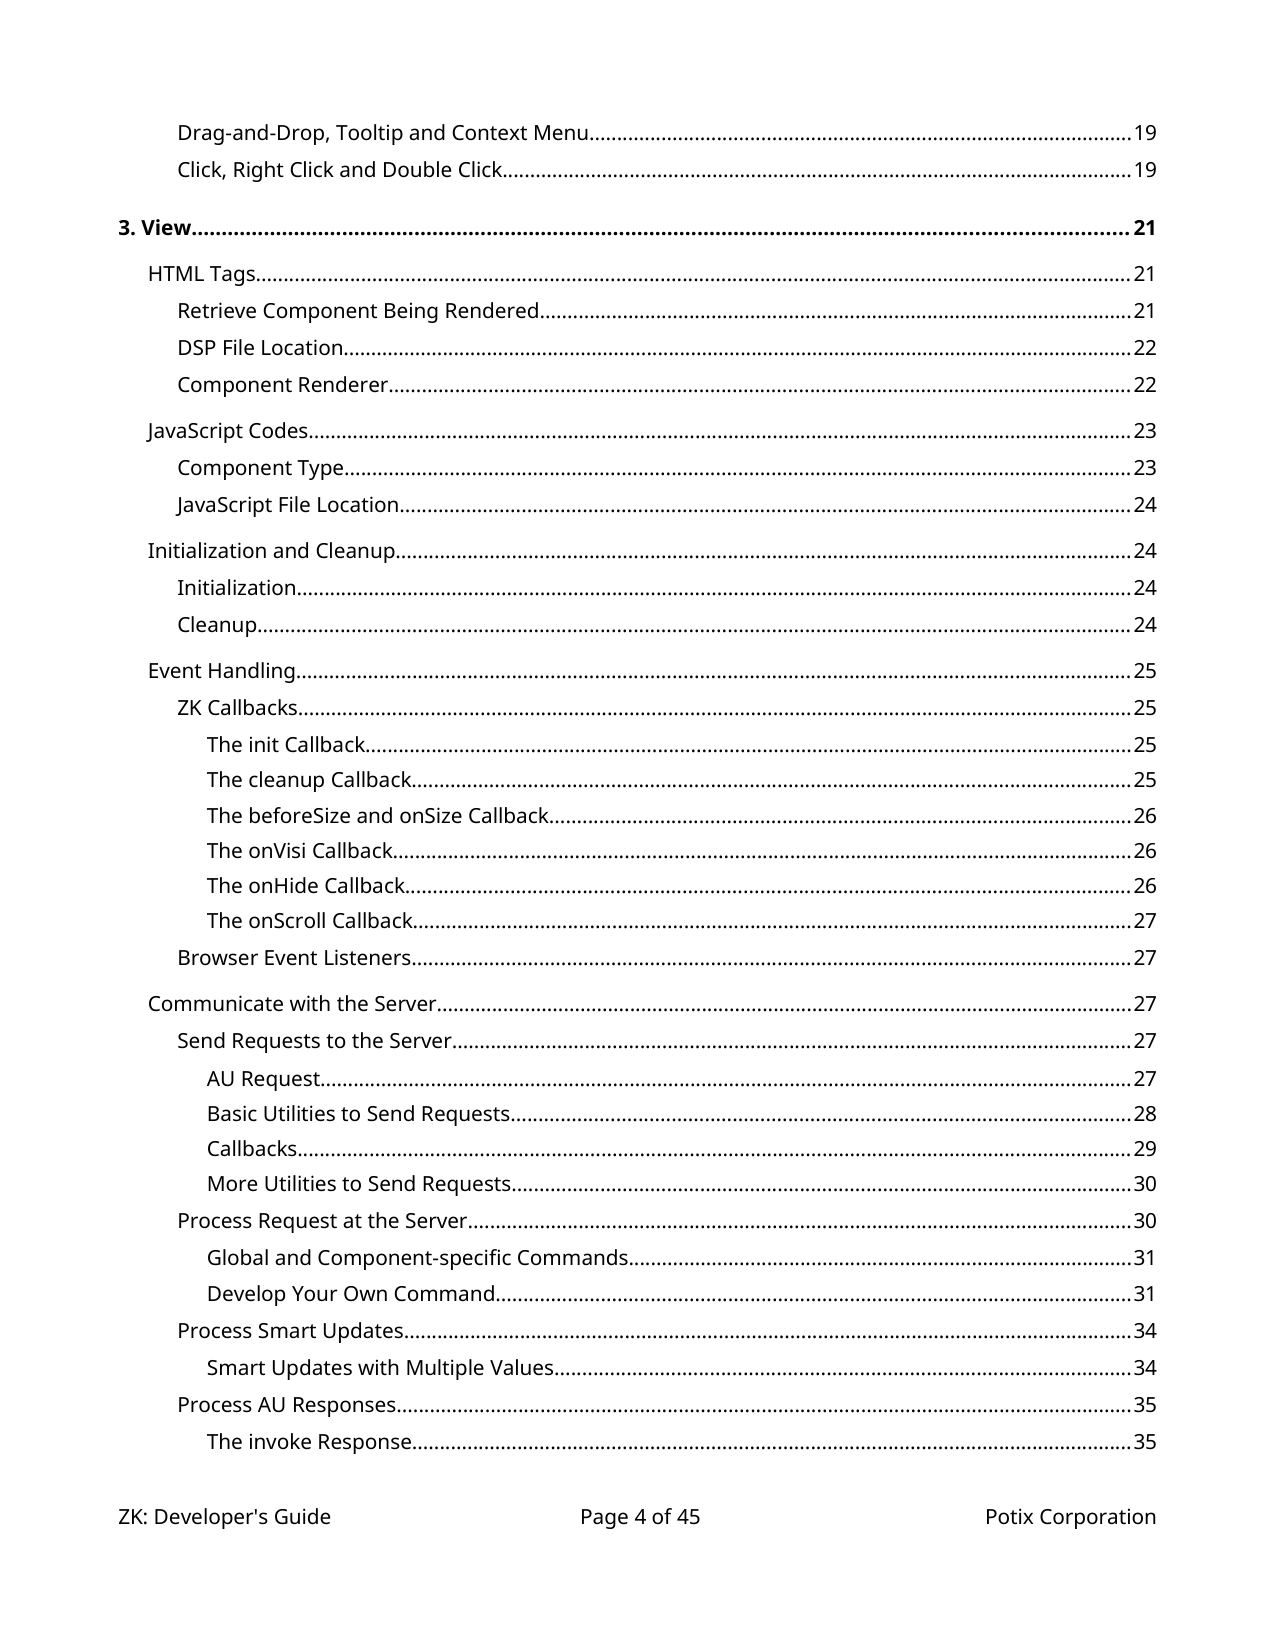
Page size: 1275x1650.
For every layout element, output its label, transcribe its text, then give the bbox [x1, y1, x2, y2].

text The onHide Callback 26 [207, 871, 1157, 899]
text The init Callback 25 [207, 730, 1157, 759]
text Drag-and-Drop, Tooltip and Context Menu 19 [177, 118, 1157, 146]
text The beforeSize and onSize Callback 26 [207, 801, 1157, 829]
text AU Request 27 [207, 1064, 1157, 1092]
text Smart Updates with Multiple Values 34 [207, 1353, 1157, 1381]
text Develop Your Own Command 31 [207, 1279, 1157, 1307]
text DSP File Location 22 [177, 333, 1157, 361]
text Process Smart Updates 34 [177, 1316, 1157, 1344]
text JavaScript File Location 24 [177, 490, 1157, 518]
text ZK Callbacks 25 [177, 693, 1157, 722]
text HTML Tags 21 [148, 259, 1157, 287]
text 3. View 21 [118, 213, 1157, 241]
text JavaScript Codes 23 [148, 416, 1157, 444]
text Component Renderer 22 [177, 370, 1157, 398]
text The cleanup Callback 25 [207, 766, 1157, 794]
text Retrieve Component Being Rendered 21 [177, 296, 1157, 324]
text More Utilities to Send Requests 30 [207, 1169, 1157, 1197]
text Communicate with the Server 27 [148, 989, 1157, 1018]
text Callbacks 29 [207, 1134, 1157, 1162]
text Initialization and Cleanup 24 [148, 536, 1157, 564]
text Basic Utilities to Send Requests 28 [207, 1099, 1157, 1127]
text Event Handling 25 [148, 656, 1157, 684]
text Initialization 24 [177, 573, 1157, 601]
text Process AU Responses 35 [177, 1390, 1157, 1418]
text Send Requests to the Server 27 [177, 1027, 1157, 1055]
text Click, Right Click and Double Click 19 [177, 155, 1157, 183]
text Browser Event Listeners 27 [177, 943, 1157, 972]
text The invoke Response 35 [207, 1427, 1157, 1455]
text Process Request at the Server 30 [177, 1206, 1157, 1234]
text Global and Component-specific Commands 31 [207, 1243, 1157, 1272]
text The onVisi Callback 26 [207, 836, 1157, 864]
text Cleanup 24 [177, 610, 1157, 638]
text The onScroll Callback 27 [207, 906, 1157, 935]
text Component Type 23 [177, 453, 1157, 481]
